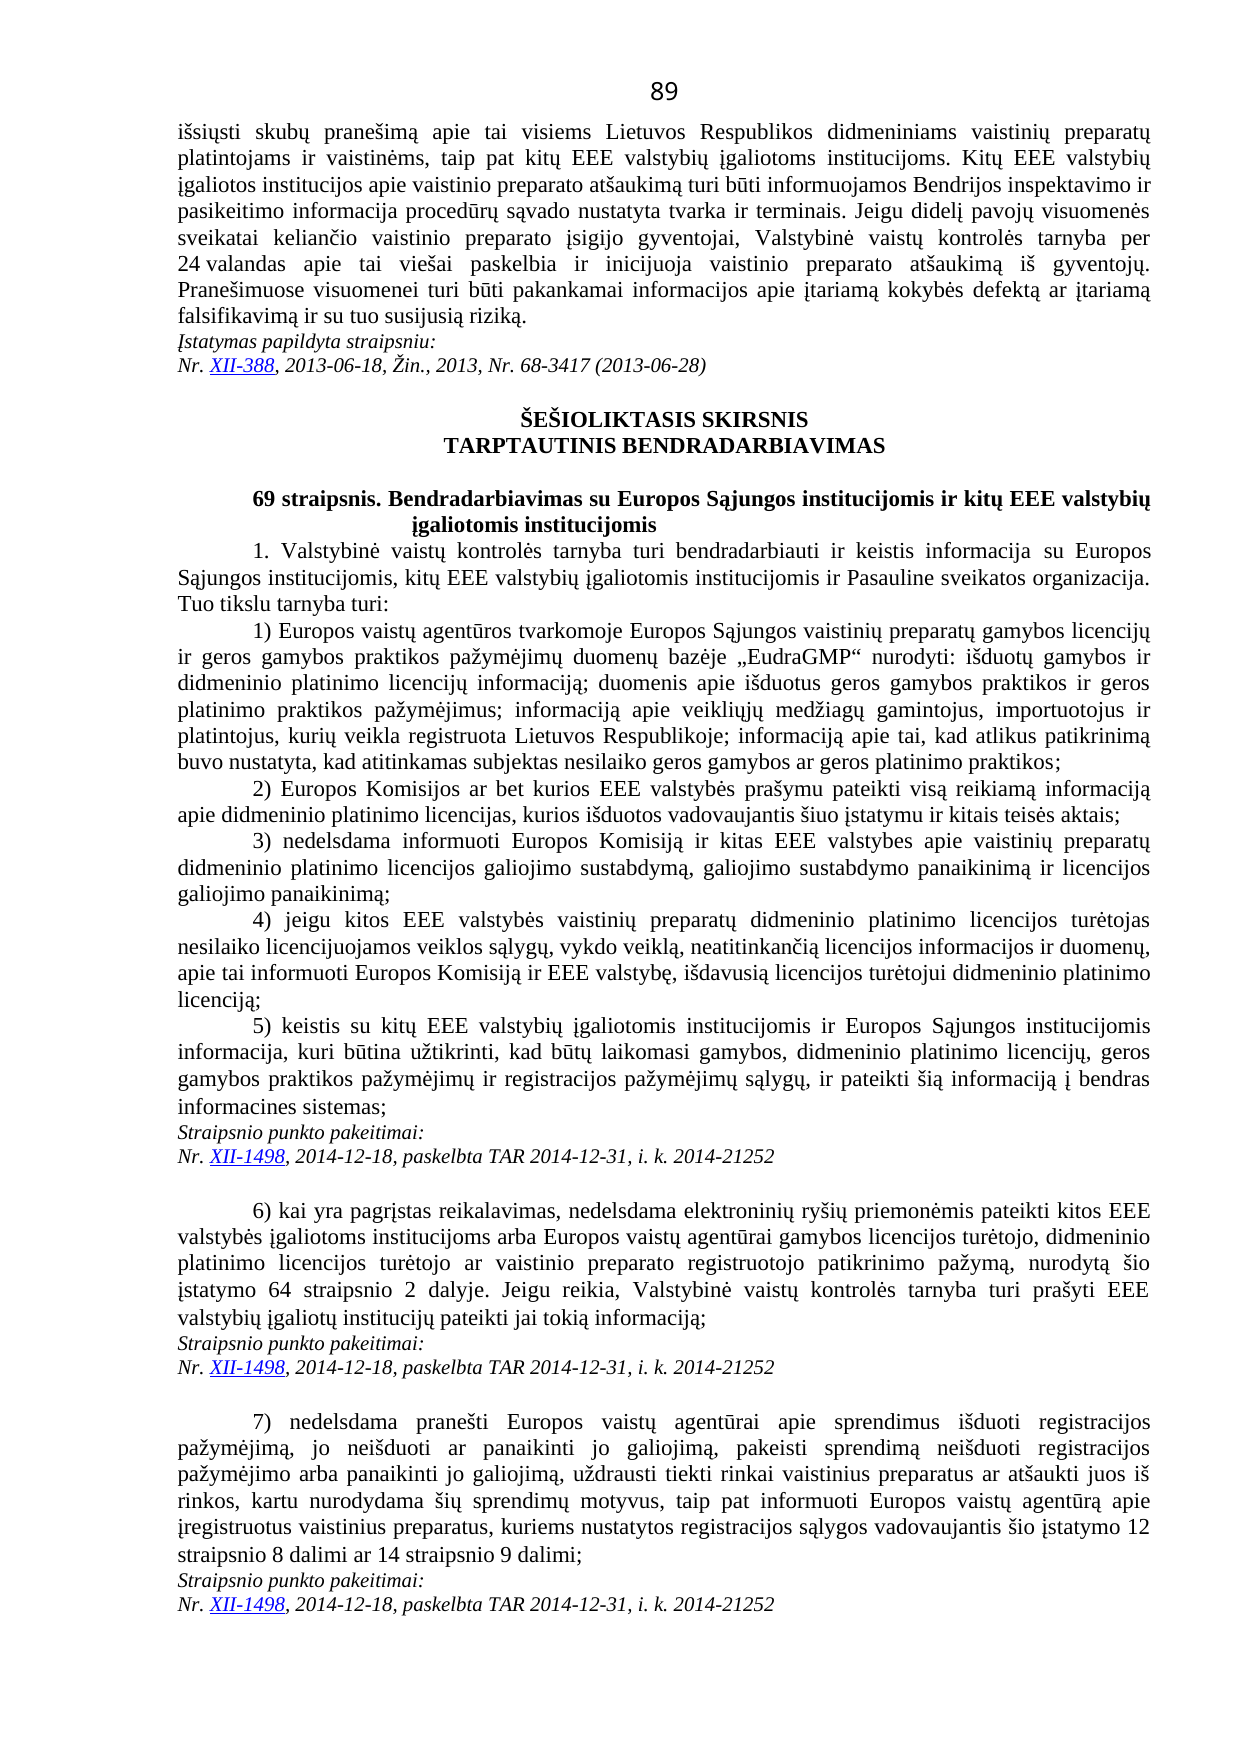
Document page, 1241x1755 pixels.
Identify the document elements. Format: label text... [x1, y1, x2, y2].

text Nr. XII-1498, 2014-12-18, paskelbta TAR 2014-12-31, i. k. 2014-21252 [177, 1355, 1152, 1379]
text 7) nedelsdama pranešti Europos vaistų agentūrai apie sprendimus išduoti registracijos pažymėjimą, jo neišduoti ar panaikinti jo galiojimą, pakeisti sprendimą neišduoti registracijos pažymėjimo arba panaikinti jo galiojimą, uždrausti tiekti rinkai vaistinius preparatus ar atšaukti juos iš rinkos, kartu nurodydama šių sprendimų motyvus, taip pat informuoti Europos vaistų agentūrą apie įregistruotus vaistinius preparatus, kuriems nustatytos registracijos sąlygos vadovaujantis šio įstatymo 12 straipsnio 8 dalimi ar 14 straipsnio 9 dalimi; [177, 1408, 1152, 1568]
text 4) jeigu kitos EEE valstybės vaistinių preparatų didmeninio platinimo licencijos turėtojas nesilaiko licencijuojamos veiklos sąlygų, vykdo veiklą, neatitinkančią licencijos informacijos ir duomenų, apie tai informuoti Europos Komisiją ir EEE valstybę, išdavusią licencijos turėtojui didmeninio platinimo licenciją; [177, 907, 1152, 1012]
text ŠEŠIOLIKTASIS SKIRSNIS [177, 406, 1152, 432]
text TARPTAUTINIS BENDRADARBIAVIMAS [177, 432, 1152, 458]
text Straipsnio punkto pakeitimai: [177, 1120, 1152, 1144]
text išsiųsti skubų pranešimą apie tai visiems Lietuvos Respublikos didmeniniams vaistinių preparatų platintojams ir vaistinėms, taip pat kitų EEE valstybių įgaliotoms institucijoms. Kitų EEE valstybių įgaliotos institucijos apie vaistinio preparato atšaukimą turi būti informuojamos Bendrijos inspektavimo ir pasikeitimo informacija procedūrų sąvado nustatyta tvarka ir terminais. Jeigu didelį pavojų visuomenės sveikatai keliančio vaistinio preparato įsigijo gyventojai, Valstybinė vaistų kontrolės tarnyba per 24 valandas apie tai viešai paskelbia ir inicijuoja vaistinio preparato atšaukimą iš gyventojų. Pranešimuose visuomenei turi būti pakankamai informacijos apie įtariamą kokybės defektą ar įtariamą falsifikavimą ir su tuo susijusią riziką. [177, 118, 1152, 329]
text Nr. XII-388, 2013-06-18, Žin., 2013, Nr. 68-3417 (2013-06-28) [177, 353, 1152, 377]
text 1. Valstybinė vaistų kontrolės tarnyba turi bendradarbiauti ir keistis informacija su Europos Sąjungos institucijomis, kitų EEE valstybių įgaliotomis institucijomis ir Pasauline sveikatos organizacija. Tuo tikslu tarnyba turi: [177, 538, 1152, 617]
text Nr. XII-1498, 2014-12-18, paskelbta TAR 2014-12-31, i. k. 2014-21252 [177, 1592, 1152, 1616]
text 2) Europos Komisijos ar bet kurios EEE valstybės prašymu pateikti visą reikiamą informaciją apie didmeninio platinimo licencijas, kurios išduotos vadovaujantis šiuo įstatymu ir kitais teisės aktais; [177, 775, 1152, 827]
text 1) Europos vaistų agentūros tvarkomoje Europos Sąjungos vaistinių preparatų gamybos licencijų ir geros gamybos praktikos pažymėjimų duomenų bazėje „EudraGMP“ nurodyti: išduotų gamybos ir didmeninio platinimo licencijų informaciją; duomenis apie išduotus geros gamybos praktikos ir geros platinimo praktikos pažymėjimus; informaciją apie veikliųjų medžiagų gamintojus, importuotojus ir platintojus, kurių veikla registruota Lietuvos Respublikoje; informaciją apie tai, kad atlikus patikrinimą buvo nustatyta, kad atitinkamas subjektas nesilaiko geros gamybos ar geros platinimo praktikos; [177, 617, 1152, 775]
text Nr. XII-1498, 2014-12-18, paskelbta TAR 2014-12-31, i. k. 2014-21252 [177, 1144, 1152, 1168]
text Įstatymas papildyta straipsniu: [177, 329, 1152, 353]
text 3) nedelsdama informuoti Europos Komisiją ir kitas EEE valstybes apie vaistinių preparatų didmeninio platinimo licencijos galiojimo sustabdymą, galiojimo sustabdymo panaikinimą ir licencijos galiojimo panaikinimą; [177, 827, 1152, 907]
text 6) kai yra pagrįstas reikalavimas, nedelsdama elektroninių ryšių priemonėmis pateikti kitos EEE valstybės įgaliotoms institucijoms arba Europos vaistų agentūrai gamybos licencijos turėtojo, didmeninio platinimo licencijos turėtojo ar vaistinio preparato registruotojo patikrinimo pažymą, nurodytą šio įstatymo 64 straipsnio 2 dalyje. Jeigu reikia, Valstybinė vaistų kontrolės tarnyba turi prašyti EEE valstybių įgaliotų institucijų pateikti jai tokią informaciją; [177, 1197, 1152, 1331]
text 5) keistis su kitų EEE valstybių įgaliotomis institucijomis ir Europos Sąjungos institucijomis informacija, kuri būtina užtikrinti, kad būtų laikomasi gamybos, didmeninio platinimo licencijų, geros gamybos praktikos pažymėjimų ir registracijos pažymėjimų sąlygų, ir pateikti šią informaciją į bendras informacines sistemas; [177, 1012, 1152, 1120]
text Straipsnio punkto pakeitimai: [177, 1331, 1152, 1355]
text Straipsnio punkto pakeitimai: [177, 1568, 1152, 1592]
text 69 straipsnis. Bendradarbiavimas su Europos Sąjungos institucijomis ir kitų EEE valstybių įgaliotomis institucijomis [252, 485, 1152, 538]
